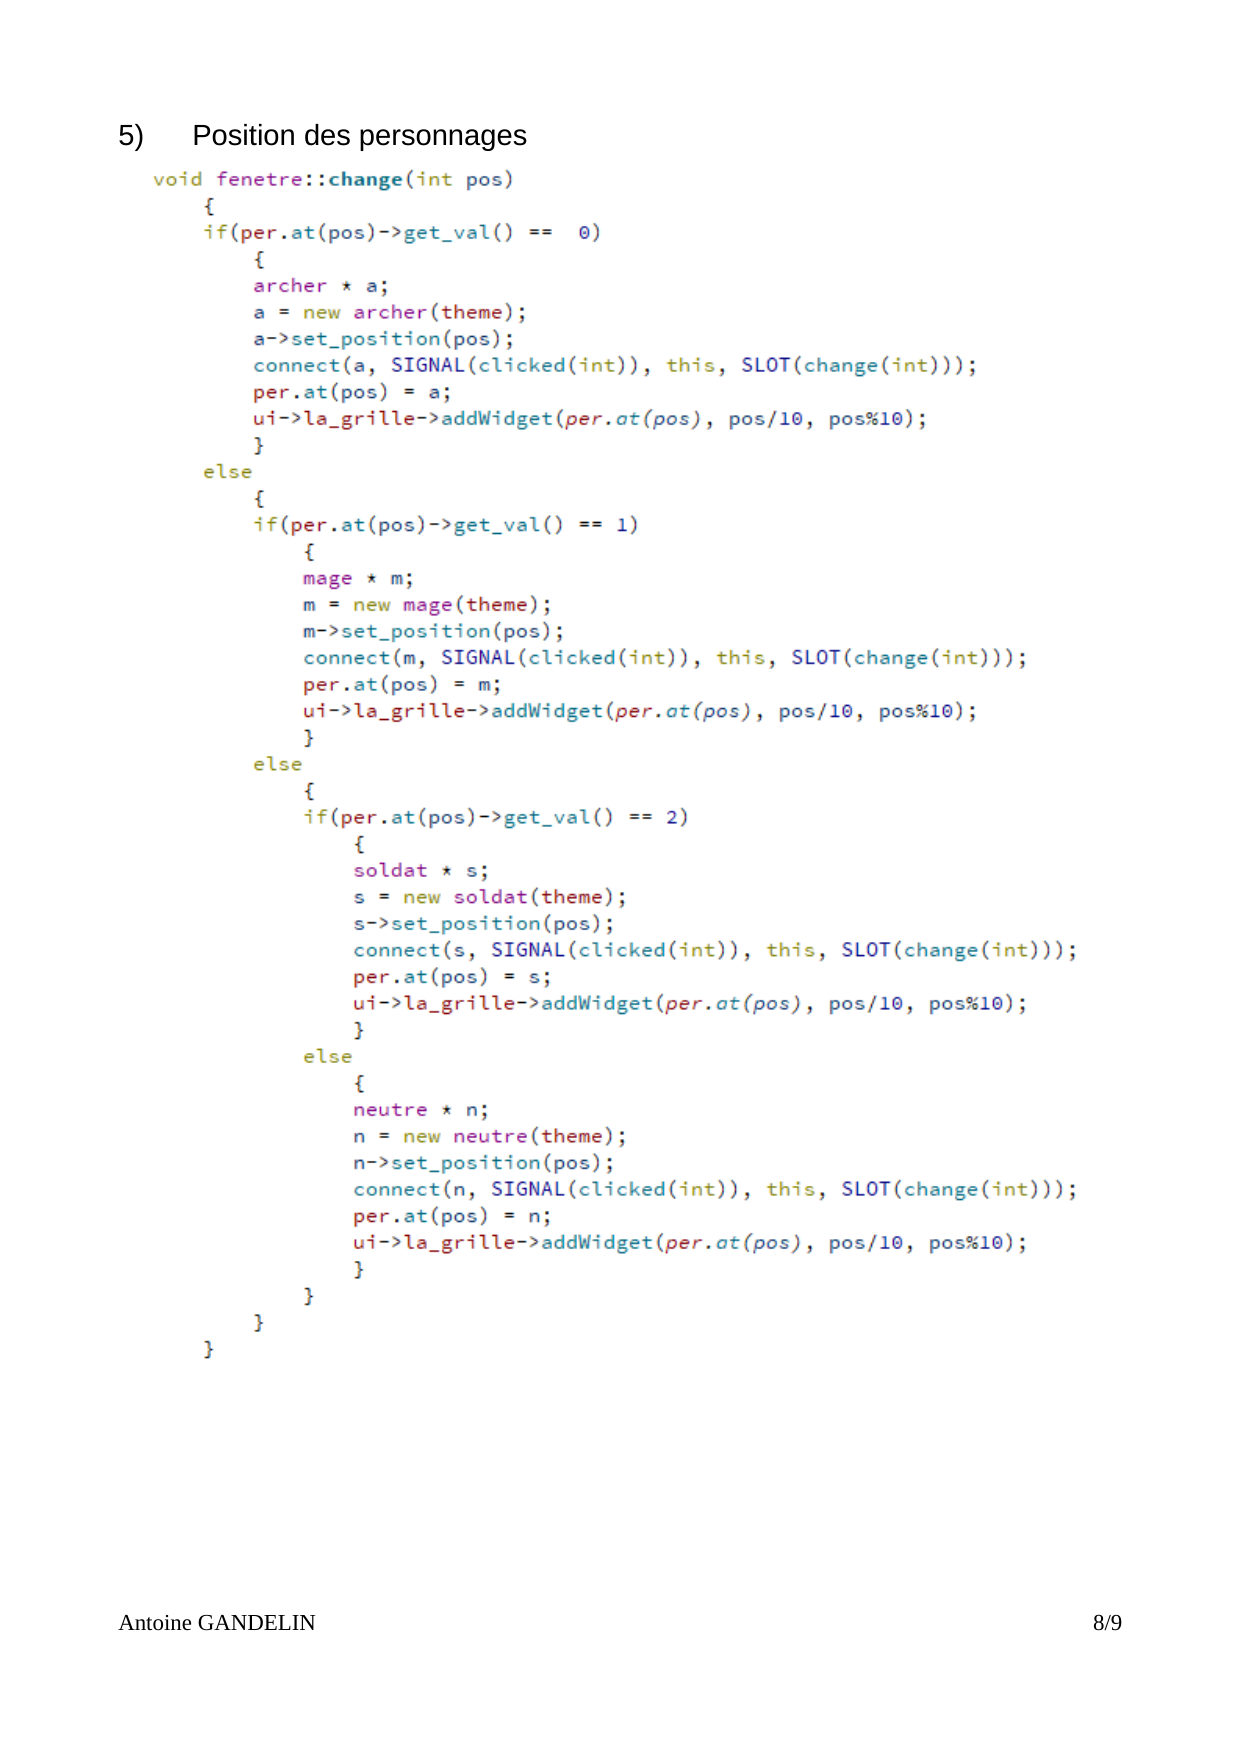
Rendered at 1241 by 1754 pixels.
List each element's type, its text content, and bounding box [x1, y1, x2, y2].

subtitle Position des personnages [118, 118, 1122, 152]
picture [150, 164, 1090, 1371]
